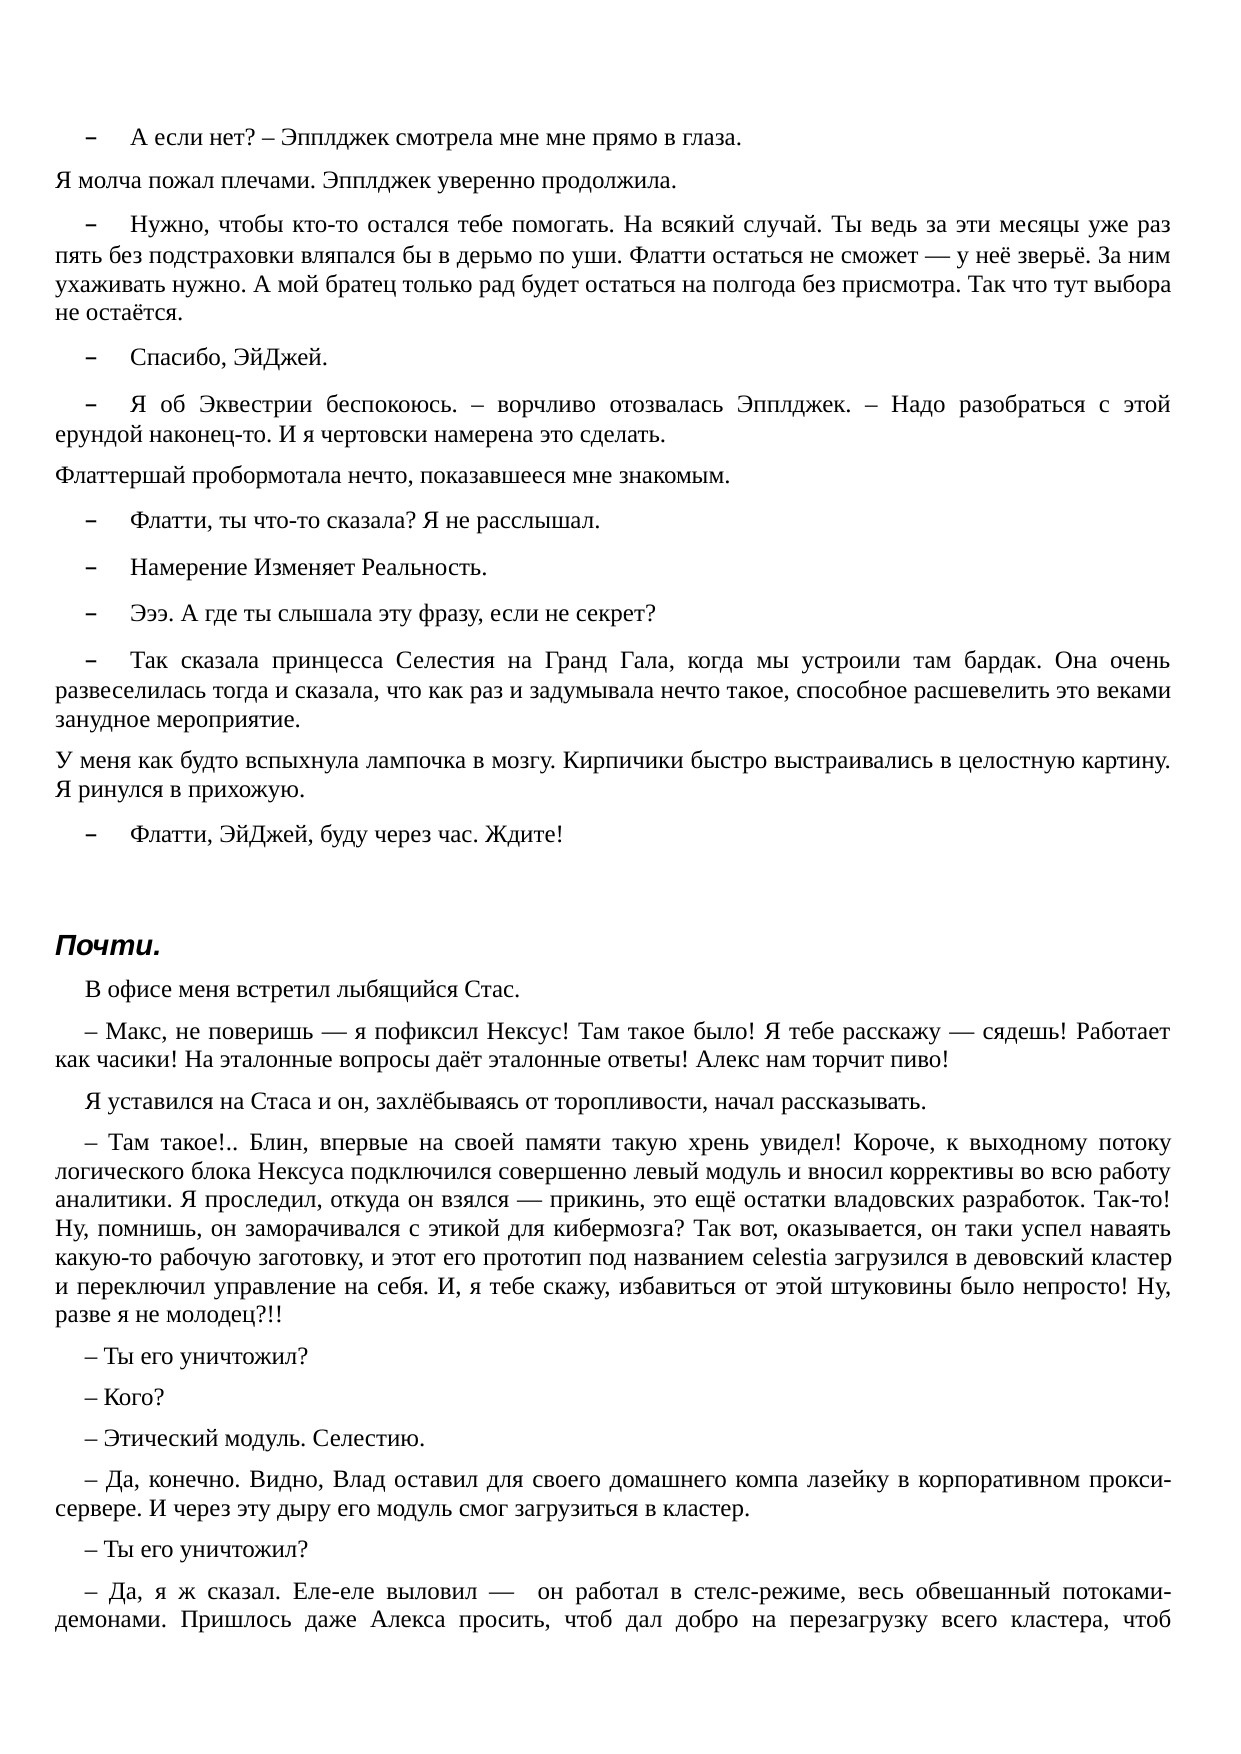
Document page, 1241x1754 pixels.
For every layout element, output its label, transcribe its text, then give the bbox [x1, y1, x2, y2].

subtitle Почти. [55, 928, 1172, 962]
list Флаттершай пробормотала нечто, показавшееся мне знакомым. [55, 461, 1172, 489]
text Я уставился на Стаса и он, захлёбываясь от торопливости, начал рассказывать. [55, 1086, 1172, 1114]
list Флатти, ЭйДжей, буду через час. Ждите! [55, 816, 1172, 850]
list Флатти, ты что-то сказала? Я не расслышал. [55, 502, 1172, 536]
list Эээ. А где ты слышала эту фразу, если не секрет? [55, 595, 1172, 629]
list Так сказала принцесса Селестия на Гранд Гала, когда мы устроили там бардак. Она очень развеселилась тогда и сказала, что как раз и задумывала нечто такое, способное расшевелить это веками занудное мероприятие. [55, 642, 1172, 733]
text – Этический модуль. Селестию. [55, 1423, 1172, 1452]
text – Ты его уничтожил? [55, 1534, 1172, 1563]
list А если нет? – Эпплджек смотрела мне мне прямо в глаза. [55, 118, 1172, 152]
list Я молча пожал плечами. Эпплджек уверенно продолжила. [55, 165, 1172, 193]
text – Там такое!.. Блин, впервые на своей памяти такую хрень увидел! Короче, к выходному потоку логического блока Нексуса подключился совершенно левый модуль и вносил коррективы во всю работу аналитики. Я проследил, откуда он взялся — прикинь, это ещё остатки владовских разработок. Так-то! Ну, помнишь, он заморачивался с этикой для кибермозга? Так вот, оказывается, он таки успел наваять какую-то рабочую заготовку, и этот его прототип под названием celestia загрузился в девовский кластер и переключил управление на себя. И, я тебе скажу, избавиться от этой штуковины было непросто! Ну, разве я не молодец?!! [55, 1127, 1172, 1328]
list Я об Эквестрии беспокоюсь. – ворчливо отозвалась Эпплджек. – Надо разобраться с этой ерундой наконец-то. И я чертовски намерена это сделать. [55, 385, 1172, 448]
list Намерение Изменяет Реальность. [55, 548, 1172, 582]
list Нужно, чтобы кто-то остался тебе помогать. На всякий случай. Ты ведь за эти месяцы уже раз пять без подстраховки вляпался бы в дерьмо по уши. Флатти остаться не сможет — у неё зверьё. За ним ухаживать нужно. А мой братец только рад будет остаться на полгода без присмотра. Так что тут выбора не остаётся. [55, 206, 1172, 326]
text – Да, конечно. Видно, Влад оставил для своего домашнего компа лазейку в корпоративном прокси-сервере. И через эту дыру его модуль смог загрузиться в кластер. [55, 1464, 1172, 1522]
text – Макс, не поверишь — я пофиксил Нексус! Там такое было! Я тебе расскажу — сядешь! Работает как часики! На эталонные вопросы даёт эталонные ответы! Алекс нам торчит пиво! [55, 1016, 1172, 1073]
list Спасибо, ЭйДжей. [55, 339, 1172, 373]
list У меня как будто вспыхнула лампочка в мозгу. Кирпичики быстро выстраивались в целостную картину. Я ринулся в прихожую. [55, 746, 1172, 803]
text В офисе меня встретил лыбящийся Стас. [55, 974, 1172, 1003]
text – Ты его уничтожил? [55, 1341, 1172, 1369]
text – Кого? [55, 1382, 1172, 1411]
text – Да, я ж сказал. Еле-еле выловил — он работал в стелс-режиме, весь обвешанный потоками-демонами. Пришлось даже Алекса просить, чтоб дал добро на перезагрузку всего кластера, чтоб [55, 1576, 1172, 1633]
